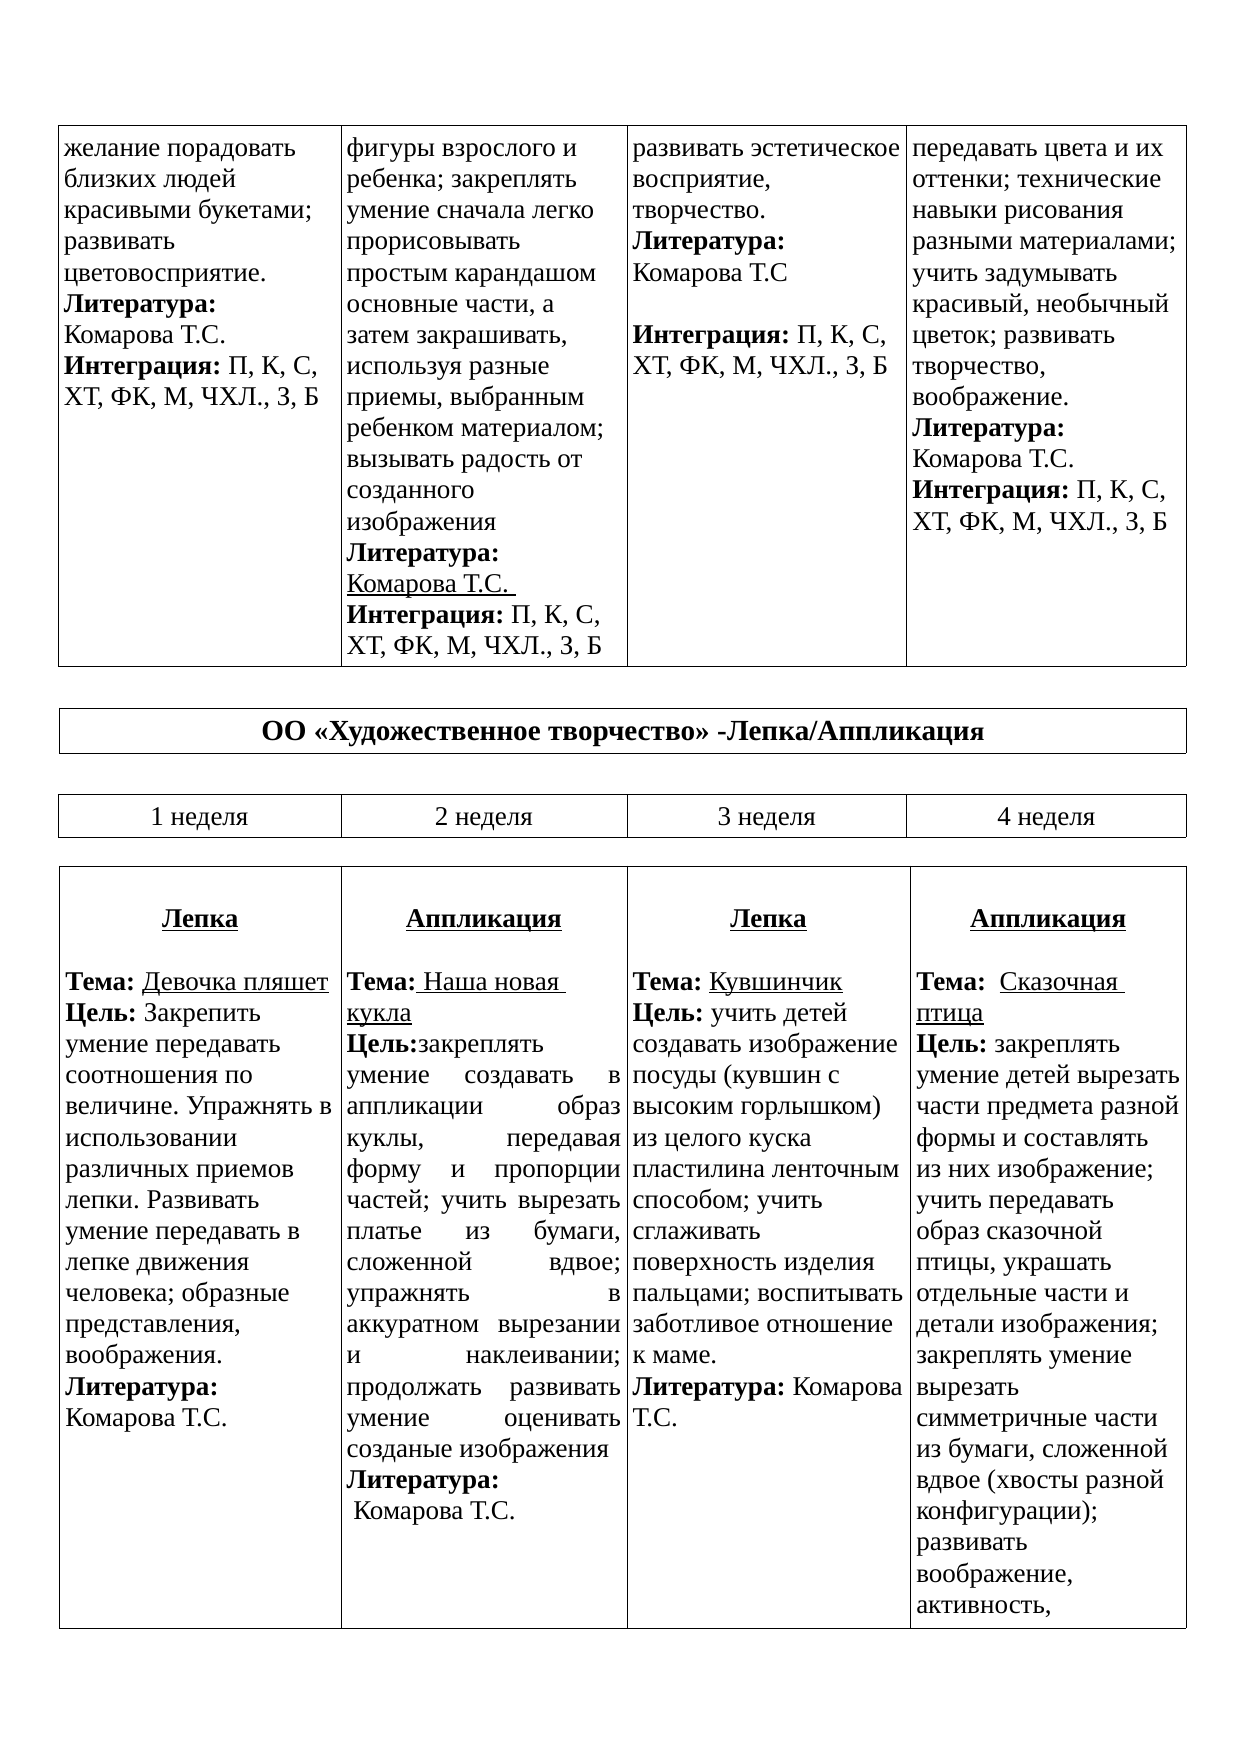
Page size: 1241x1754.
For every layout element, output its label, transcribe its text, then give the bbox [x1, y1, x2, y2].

table_header 3 неделя [628, 795, 906, 837]
table_header Лепка Тема: Девочка пляшет Цель: Закрепить умение передавать соотношения по величине. Упражнять в использовании различных приемов лепки. Развивать умение передавать в лепке движения человека; образные представления, воображения. Литература: Комарова Т.С. [60, 867, 341, 1628]
table_header Аппликация Тема: Наша новая кукла Цель:закреплять умение создавать в аппликации образ куклы, передавая форму и пропорции частей; учить вырезать платье из бумаги, сложенной вдвое; упражнять в аккуратном вырезании и наклеивании; продолжать развивать умение оценивать созданые изображения Литература: Комарова Т.С. [342, 867, 627, 1628]
table_header 2 неделя [342, 795, 627, 837]
table_header желание порадовать близких людей красивыми букетами; развивать цветовосприятие. Литература: Комарова Т.С. Интеграция: П, К, С, ХТ, ФК, М, ЧХЛ., З, Б [59, 126, 341, 666]
table_header ОО «Художественное творчество» -Лепка/Аппликация [60, 709, 1186, 753]
table_header развивать эстетическое восприятие, творчество. Литература: Комарова Т.С Интеграция: П, К, С, ХТ, ФК, М, ЧХЛ., З, Б [628, 126, 906, 666]
table_header 4 неделя [907, 795, 1186, 837]
table_header 1 неделя [59, 795, 341, 837]
table_header Аппликация Тема: Сказочная птица Цель: закреплять умение детей вырезать части предмета разной формы и составлять из них изображение; учить передавать образ сказочной птицы, украшать отдельные части и детали изображения; закреплять умение вырезать симметричные части из бумаги, сложенной вдвое (хвосты разной конфигурации); развивать воображение, активность, [911, 867, 1186, 1628]
table_header фигуры взрослого и ребенка; закреплять умение сначала легко прорисовывать простым карандашом основные части, а затем закрашивать, используя разные приемы, выбранным ребенком материалом; вызывать радость от созданного изображения Литература: Комарова Т.С. Интеграция: П, К, С, ХТ, ФК, М, ЧХЛ., З, Б [342, 126, 627, 666]
table_header Лепка Тема: Кувшинчик Цель: учить детей создавать изображение посуды (кувшин с высоким горлышком) из целого куска пластилина ленточным способом; учить сглаживать поверхность изделия пальцами; воспитывать заботливое отношение к маме. Литература: Комарова Т.С. [628, 867, 910, 1628]
table_header передавать цвета и их оттенки; технические навыки рисования разными материалами; учить задумывать красивый, необычный цветок; развивать творчество, воображение. Литература: Комарова Т.С. Интеграция: П, К, С, ХТ, ФК, М, ЧХЛ., З, Б [907, 126, 1186, 666]
